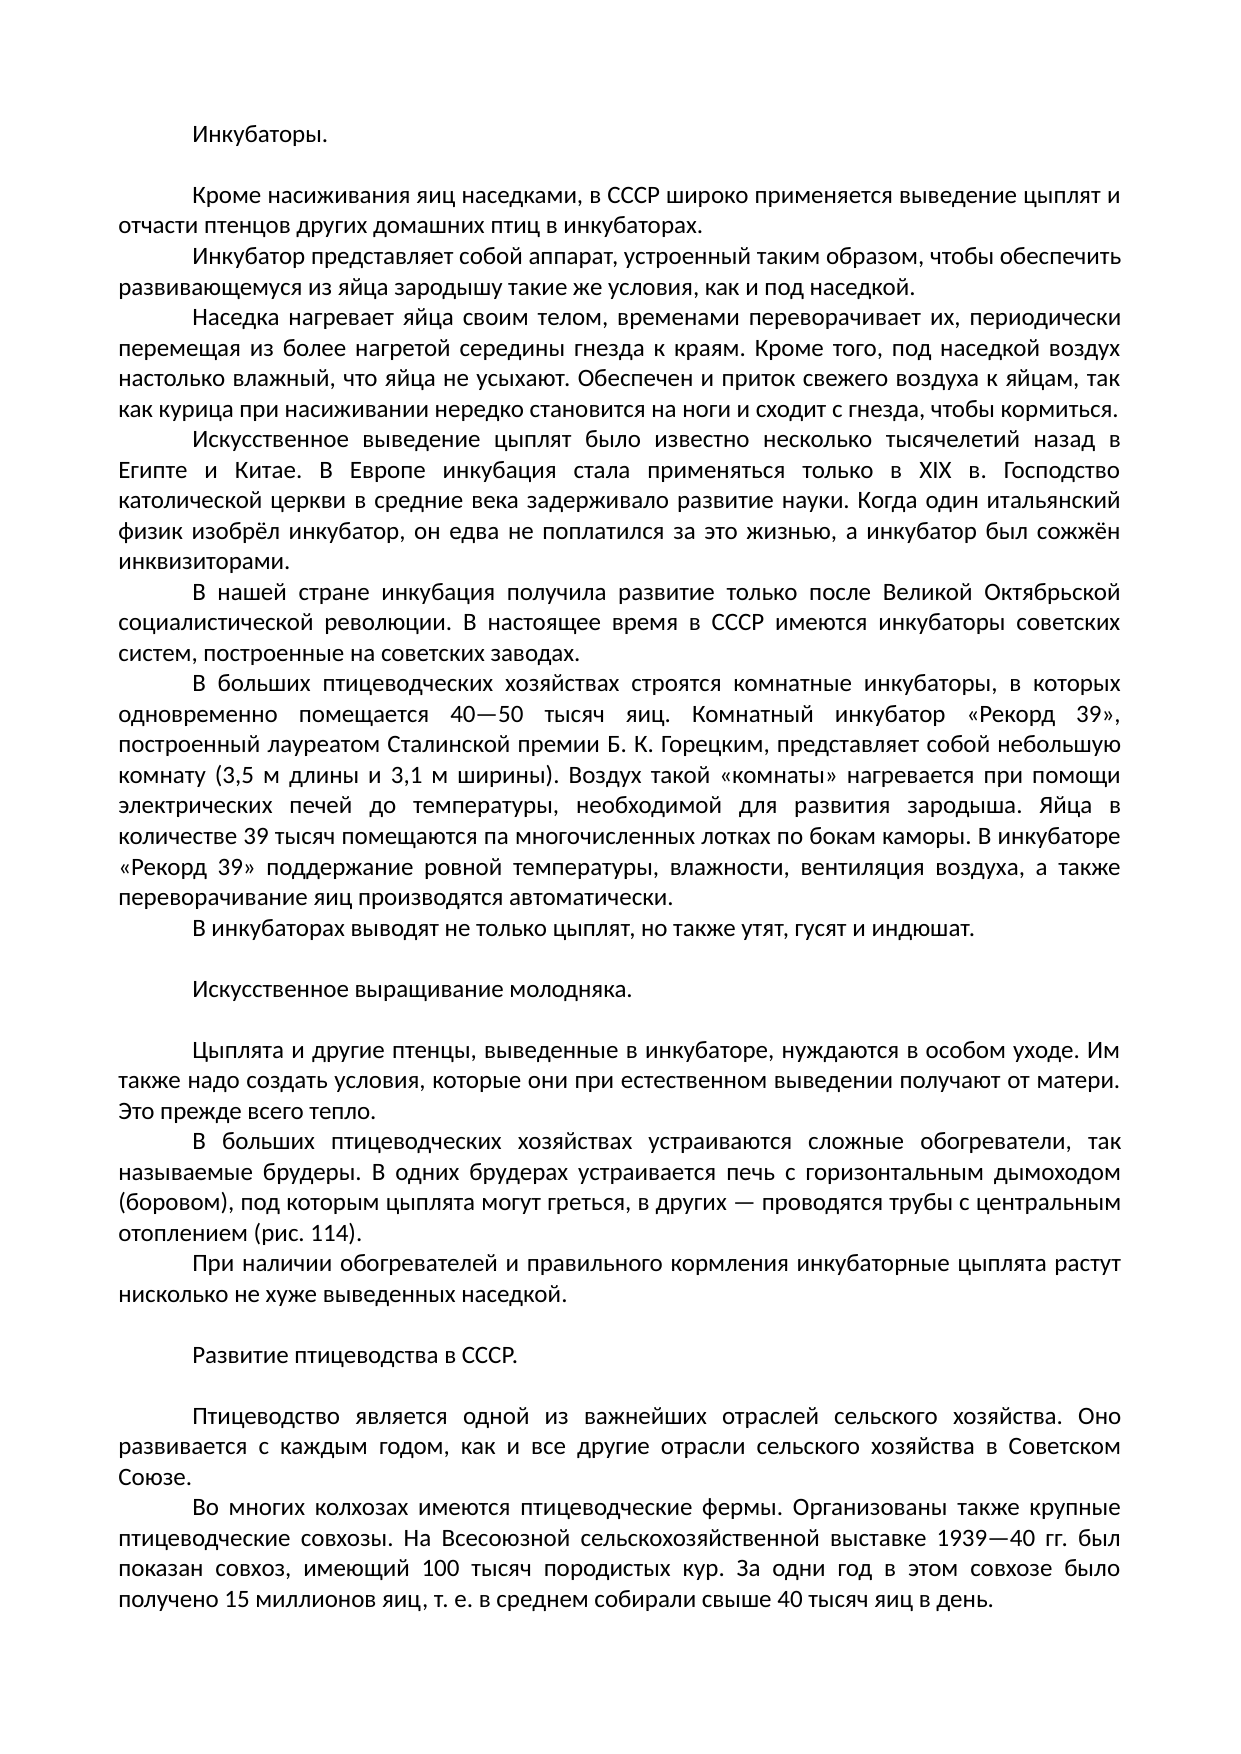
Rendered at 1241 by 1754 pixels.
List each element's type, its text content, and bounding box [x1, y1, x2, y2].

text Во многих колхозах имеются птицеводческие фермы. Организованы также крупные птицеводческие совхозы. На Всесоюзной сельскохозяйственной выставке 1939—40 гг. был показан совхоз, имеющий 100 тысяч породистых кур. За одни год в этом совхозе было получено 15 миллионов яиц, т. е. в среднем собирали свыше 40 тысяч яиц в день. [118, 1492, 1122, 1614]
text Инкубаторы. [118, 118, 1122, 149]
text Искусственное выращивание молодняка. [118, 973, 1122, 1003]
text Инкубатор представляет собой аппарат, устроенный таким образом, чтобы обеспечить развивающемуся из яйца зародышу такие же условия, как и под наседкой. [118, 240, 1122, 301]
text Развитие птицеводства в СССР. [118, 1339, 1122, 1369]
text Искусственное выведение цыплят было известно несколько тысячелетий назад в Египте и Китае. В Европе инкубация стала применяться только в XIX в. Господство католической церкви в средние века задерживало развитие науки. Когда один итальянский физик изобрёл инкубатор, он едва не поплатился за это жизнью, а инкубатор был сожжён инквизиторами. [118, 423, 1122, 576]
text В больших птицеводческих хозяйствах устраиваются сложные обогреватели, так называемые брудеры. В одних брудерах устраивается печь с горизонтальным дымоходом (боровом), под которым цыплята могут греться, в других — проводятся трубы с центральным отоплением (рис. 114). [118, 1125, 1122, 1247]
text При наличии обогревателей и правильного кормления инкубаторные цыплята растут нисколько не хуже выведенных наседкой. [118, 1247, 1122, 1308]
text В больших птицеводческих хозяйствах строятся комнатные инкубаторы, в которых одновременно помещается 40—50 тысяч яиц. Комнатный инкубатор «Рекорд 39», построенный лауреатом Сталинской премии Б. К. Горецким, представляет собой небольшую комнату (3,5 м длины и 3,1 м ширины). Воздух такой «комнаты» нагревается при помощи электрических печей до температуры, необходимой для развития зародыша. Яйца в количестве 39 тысяч помещаются па многочисленных лотках по бокам каморы. В инкубаторе «Рекорд 39» поддержание ровной температуры, влажности, вентиляция воздуха, а также переворачивание яиц производятся автоматически. [118, 667, 1122, 912]
text Наседка нагревает яйца своим телом, временами переворачивает их, периодически перемещая из более нагретой середины гнезда к краям. Кроме того, под наседкой воздух настолько влажный, что яйца не усыхают. Обеспечен и приток свежего воздуха к яйцам, так как курица при насиживании нередко становится на ноги и сходит с гнезда, чтобы кормиться. [118, 301, 1122, 423]
text В нашей стране инкубация получила развитие только после Великой Октябрьской социалистической революции. В настоящее время в СССР имеются инкубаторы советских систем, построенные на советских заводах. [118, 576, 1122, 667]
text Кроме насиживания яиц наседками, в СССР широко применяется выведение цыплят и отчасти птенцов других домашних птиц в инкубаторах. [118, 179, 1122, 240]
text Птицеводство является одной из важнейших отраслей сельского хозяйства. Оно развивается с каждым годом, как и все другие отрасли сельского хозяйства в Советском Союзе. [118, 1400, 1122, 1492]
text Цыплята и другие птенцы, выведенные в инкубаторе, нуждаются в особом уходе. Им также надо создать условия, которые они при естественном выведении получают от матери. Это прежде всего тепло. [118, 1034, 1122, 1125]
text В инкубаторах выводят не только цыплят, но также утят, гусят и индюшат. [118, 912, 1122, 942]
